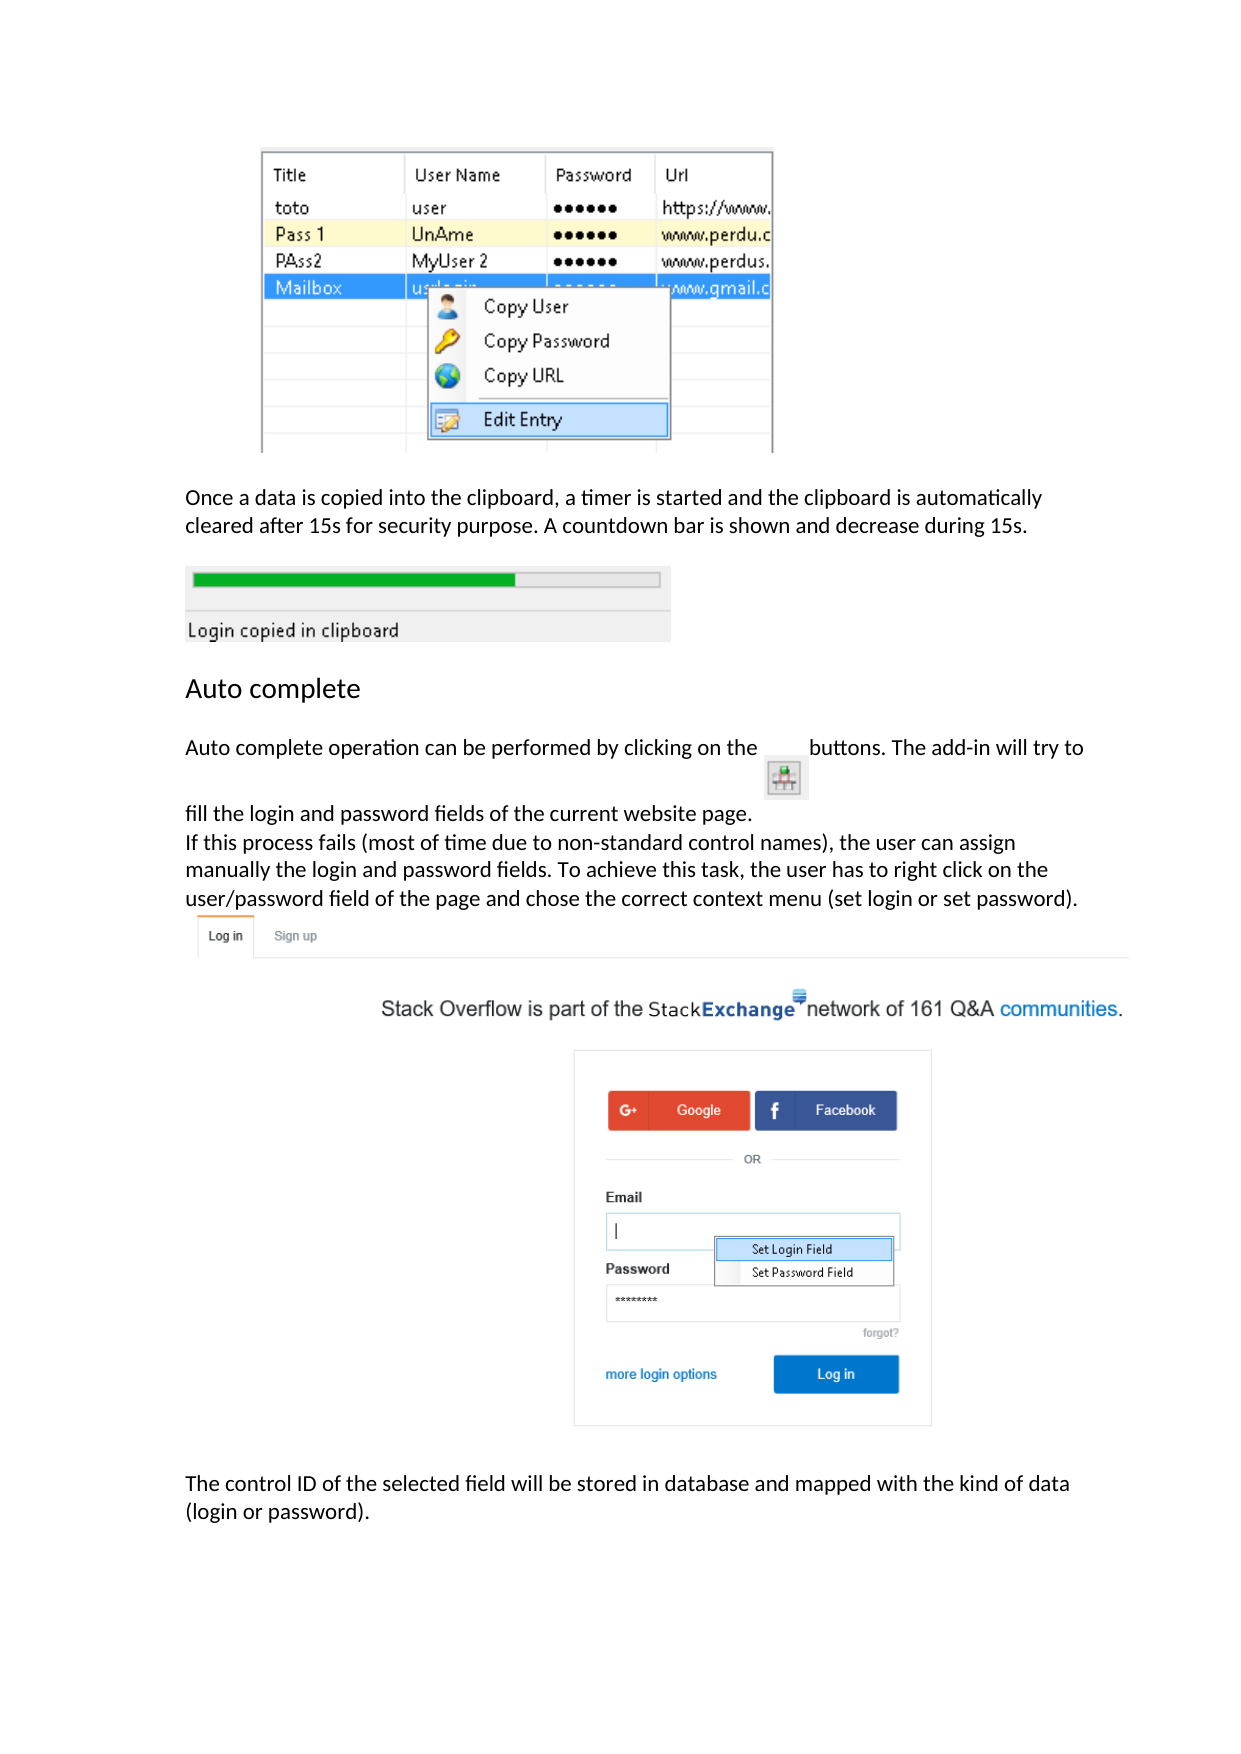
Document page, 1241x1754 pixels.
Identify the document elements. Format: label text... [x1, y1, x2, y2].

text The control ID of the selected field will be stored in database and mapped with the kind of data (login or password). [185, 1469, 1093, 1525]
text If this process fails (most of time due to non-standard control names), the user can assign manually the login and password fields. To achieve this task, the user has to right click on the user/password field of the page and chose the correct context menu (set login or set password). [185, 828, 1093, 911]
text Auto complete operation can be performed by clicking on the buttons. The add-in will try to fill the login and password fields of the current website page. [185, 733, 1093, 828]
text Auto complete [185, 670, 1093, 706]
text Once a data is copied into the clipboard, a timer is started and the clipboard is automatically cleared after 15s for security purpose. A countdown bar is shown and decrease during 15s. [185, 483, 1093, 539]
